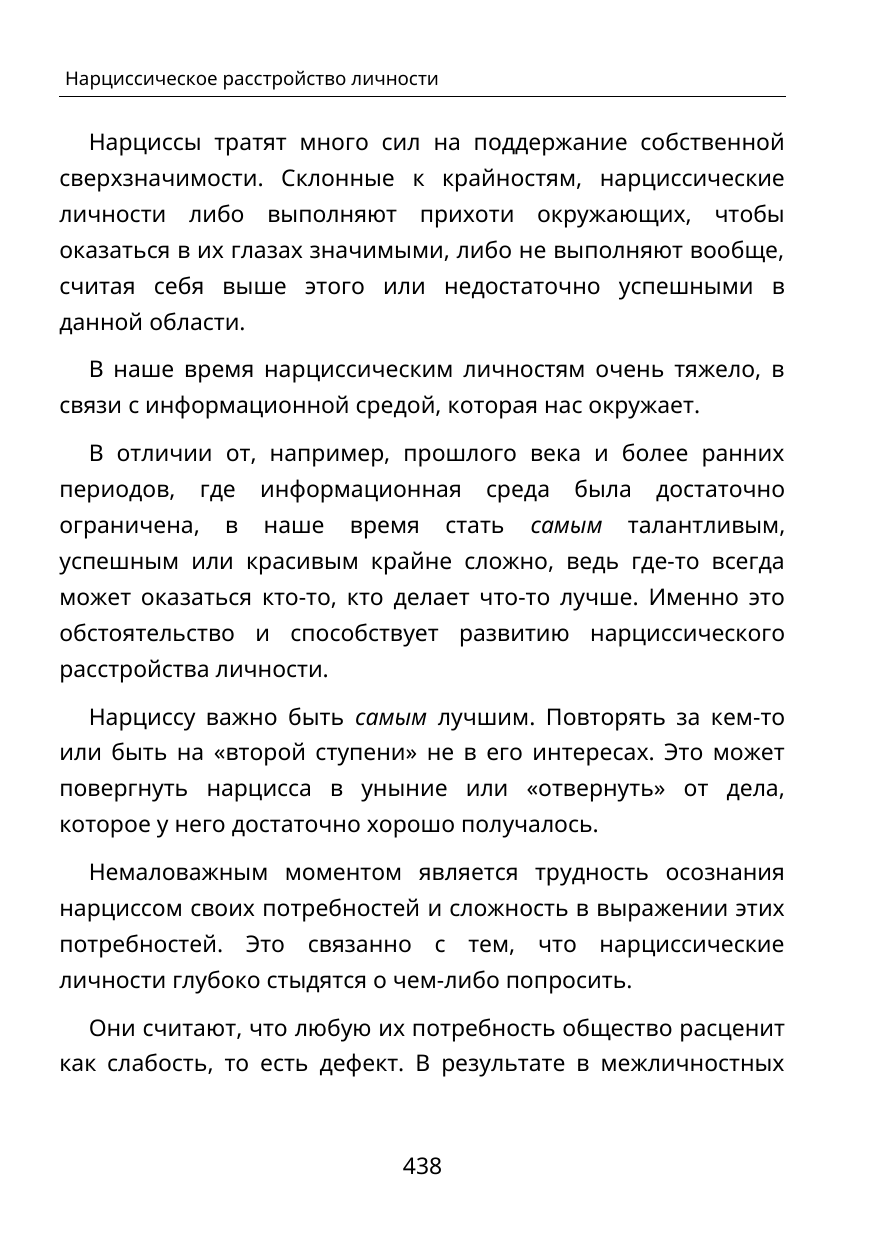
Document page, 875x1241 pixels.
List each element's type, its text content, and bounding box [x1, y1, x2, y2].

text Нарциссу важно быть самым лучшим. Повторять за кем-то или быть на «второй ступени» не в его интересах. Это может повергнуть нарцисса в уныние или «отвернуть» от дела, которое у него достаточно хорошо получалось. [59, 700, 786, 839]
text В наше время нарциссическим личностям очень тяжело, в связи с информационной средой, которая нас окружает. [59, 353, 786, 421]
text Немаловажным моментом является трудность осознания нарциссом своих потребностей и сложность в выражении этих потребностей. Это связанно с тем, что нарциссические личности глубоко стыдятся о чем-либо попросить. [59, 856, 786, 995]
text Нарциссы тратят много сил на поддержание собственной сверхзначимости. Склонные к крайностям, нарциссические личности либо выполняют прихоти окружающих, чтобы оказаться в их глазах значимыми, либо не выполняют вообще, считая себя выше этого или недостаточно успешными в данной области. [59, 126, 786, 337]
text Они считают, что любую их потребность общество расценит как слабость, то есть дефект. В результате в межличностных [59, 1011, 786, 1079]
text В отличии от, например, прошлого века и более ранних периодов, где информационная среда была достаточно ограничена, в наше время стать самым талантливым, успешным или красивым крайне сложно, ведь где-то всегда может оказаться кто-то, кто делает что-то лучше. Именно это обстоятельство и способствует развитию нарциссического расстройства личности. [59, 437, 786, 684]
